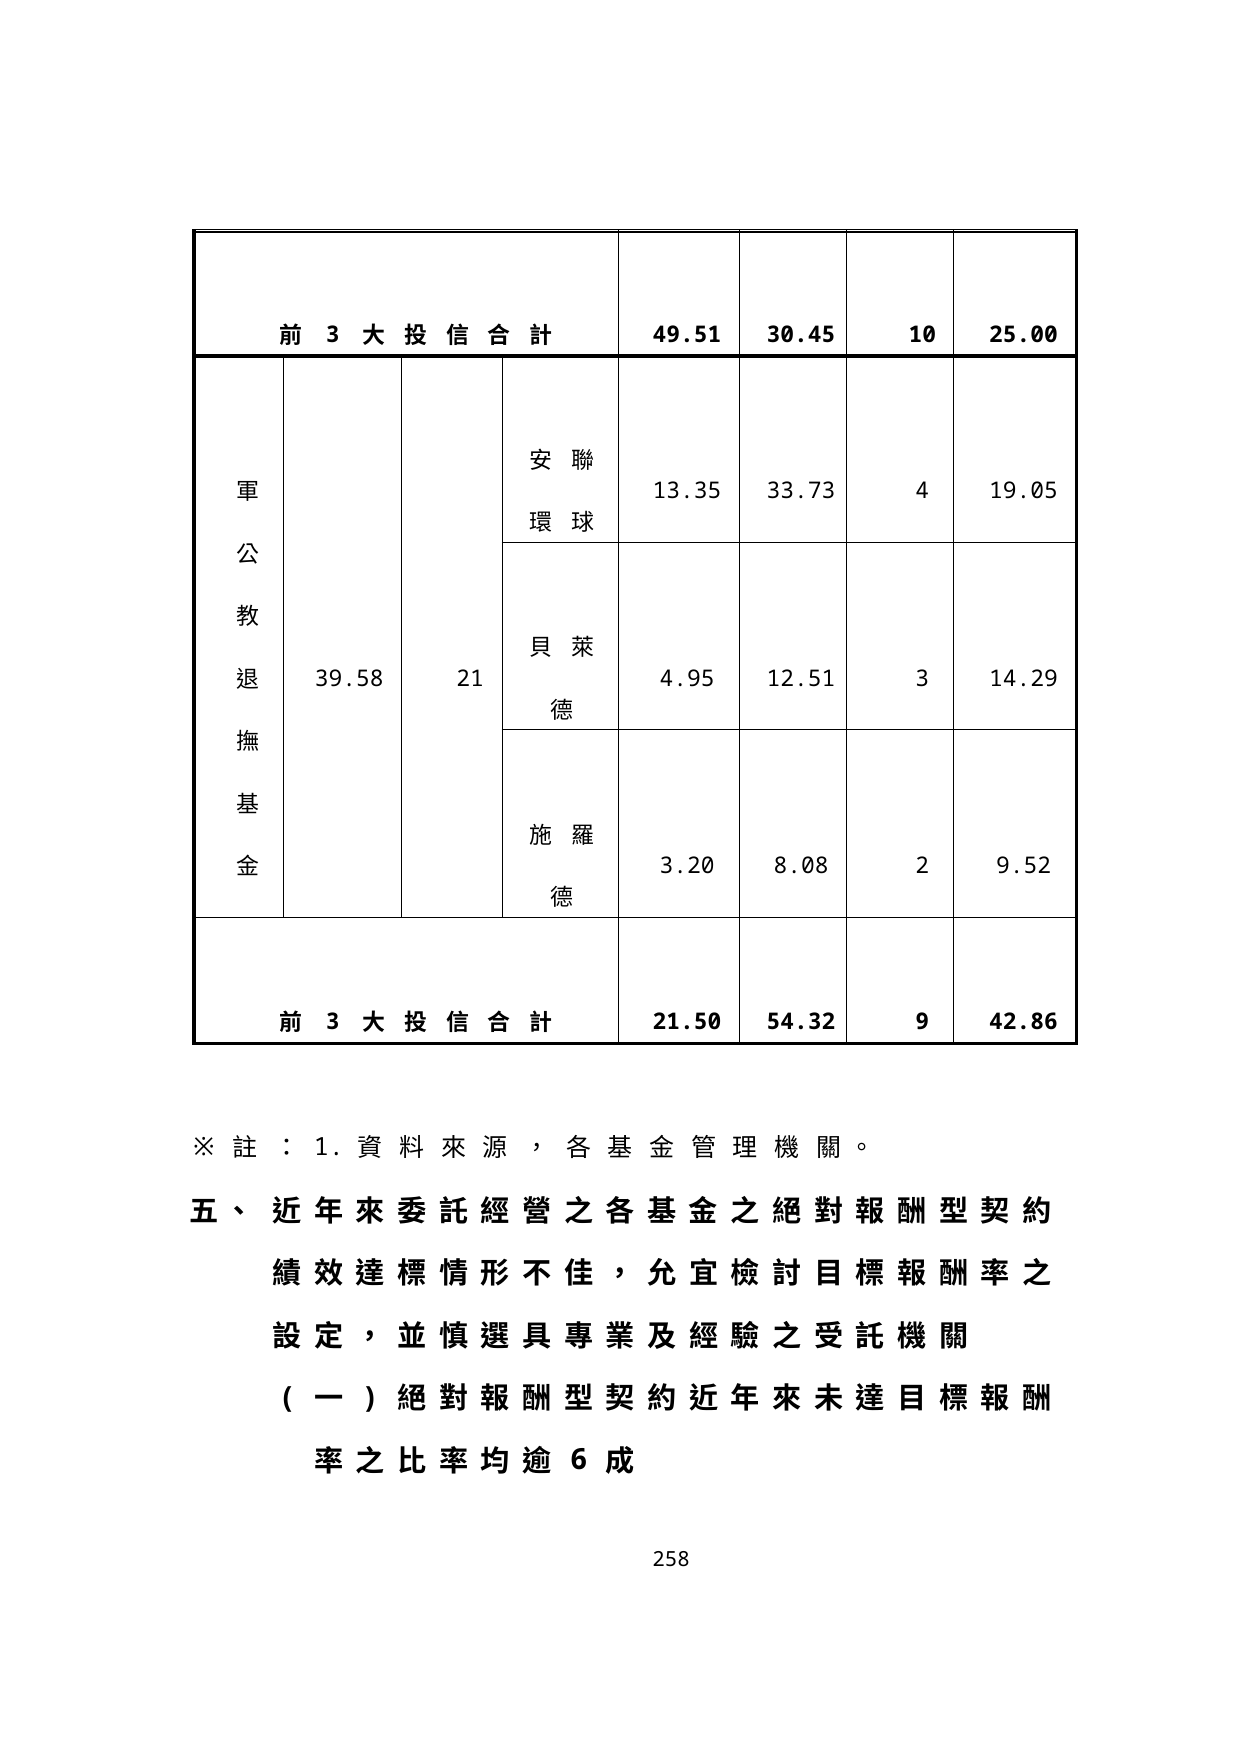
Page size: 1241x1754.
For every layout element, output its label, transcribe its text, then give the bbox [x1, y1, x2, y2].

table_cell 54.32 [740, 918, 846, 1042]
table_cell 13.35 [619, 358, 739, 542]
table_cell 10 [847, 233, 953, 354]
table_cell 前3大投信合計 [196, 233, 618, 354]
table_cell 3.20 [619, 730, 739, 917]
table_cell 3 [847, 543, 953, 729]
table_cell 4.95 [619, 543, 739, 729]
table_cell 25.00 [954, 233, 1075, 354]
table_cell 14.29 [954, 543, 1075, 729]
table_cell 12.51 [740, 543, 846, 729]
table_cell 軍公教退撫基金 [196, 358, 283, 917]
table_cell 39.58 [284, 358, 401, 917]
table_cell 21 [402, 358, 502, 917]
table_cell 8.08 [740, 730, 846, 917]
table_cell 49.51 [619, 233, 739, 354]
table_cell 貝萊德 [503, 543, 618, 729]
table_cell 前3大投信合計 [196, 918, 618, 1042]
table_cell 9.52 [954, 730, 1075, 917]
table_cell 42.86 [954, 918, 1075, 1042]
table_cell 19.05 [954, 358, 1075, 542]
text 五、近年來委託經營之各基金之絕對報酬型契約績效達標情形不佳，允宜檢討目標報酬率之設定，並慎選具專業及經驗之受託機關 [183, 1167, 1058, 1354]
table_cell 4 [847, 358, 953, 542]
table_cell 9 [847, 918, 953, 1042]
table_cell 2 [847, 730, 953, 917]
table_cell 30.45 [740, 233, 846, 354]
table_cell 施羅德 [503, 730, 618, 917]
table_cell 安聯環球 [503, 358, 618, 542]
table_cell 21.50 [619, 918, 739, 1042]
table_cell 33.73 [740, 358, 846, 542]
text ※註：1.資料來源，各基金管理機關。 [183, 1104, 1058, 1167]
text (一)絕對報酬型契約近年來未達目標報酬率之比率均逾6成 [242, 1354, 1058, 1479]
